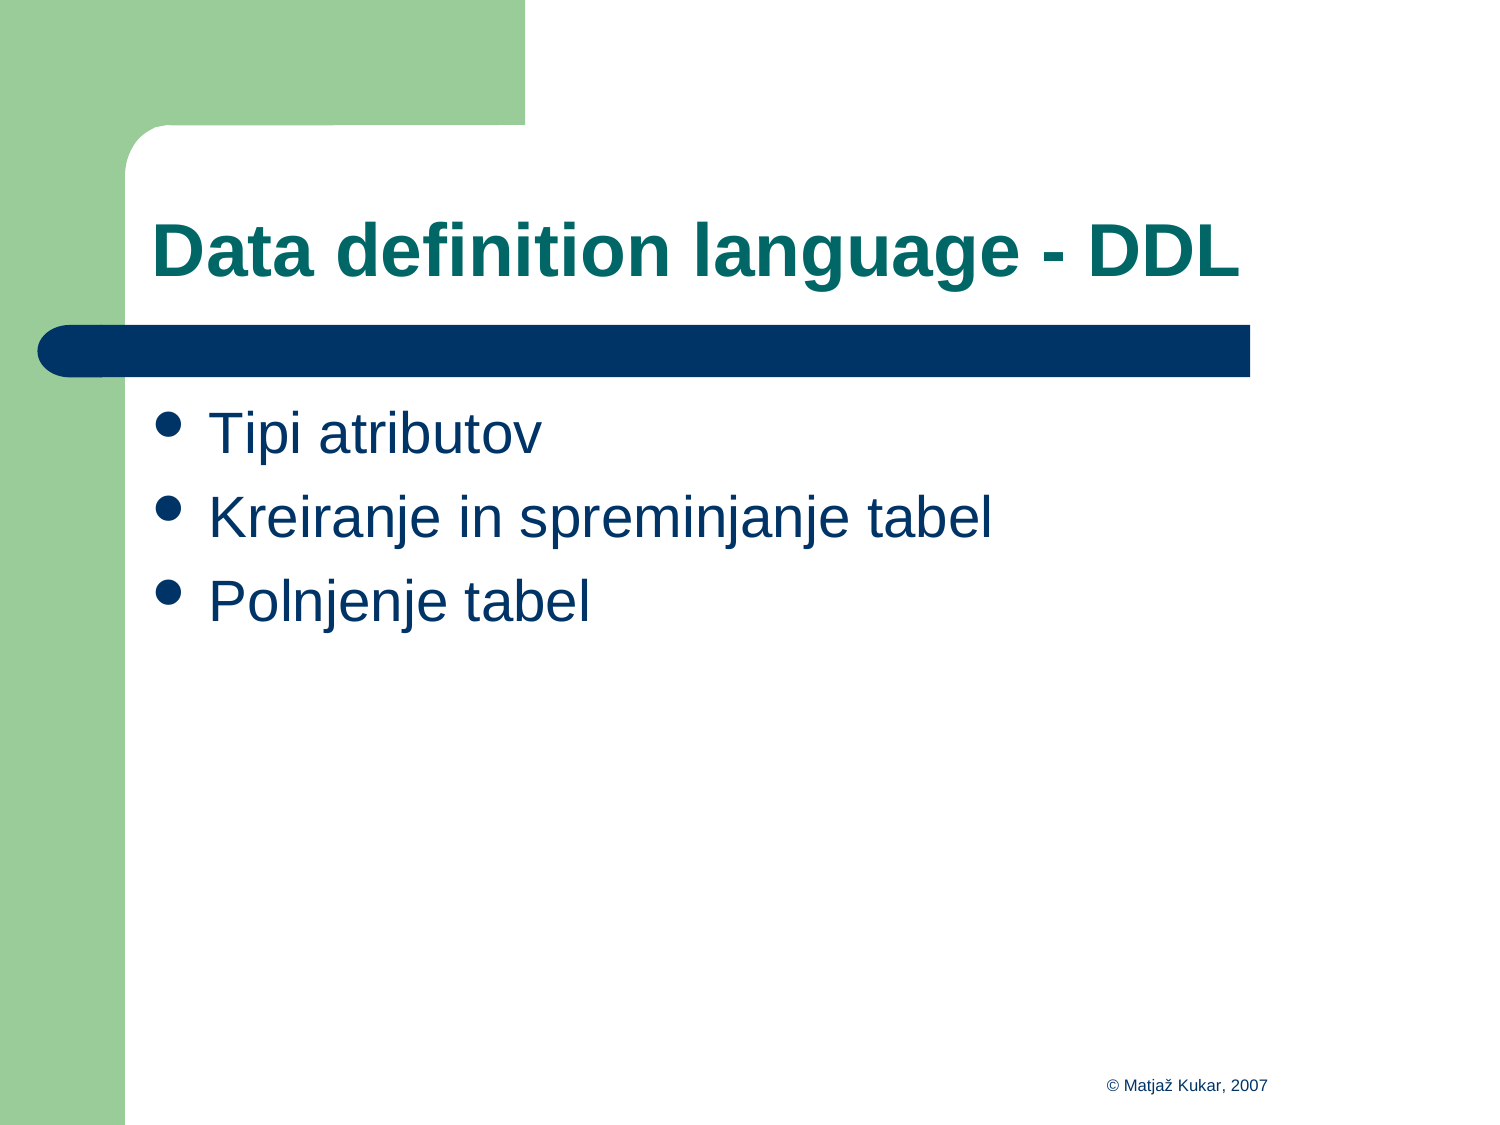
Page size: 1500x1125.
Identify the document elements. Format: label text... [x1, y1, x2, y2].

text_box © Matjaž Kukar, 2007 [949, 1025, 1426, 1103]
list Tipi atributov Kreiranje in spreminjanje tabel Polnjenje tabel [137, 387, 1400, 999]
title Data definition language - DDL [136, 136, 1414, 301]
